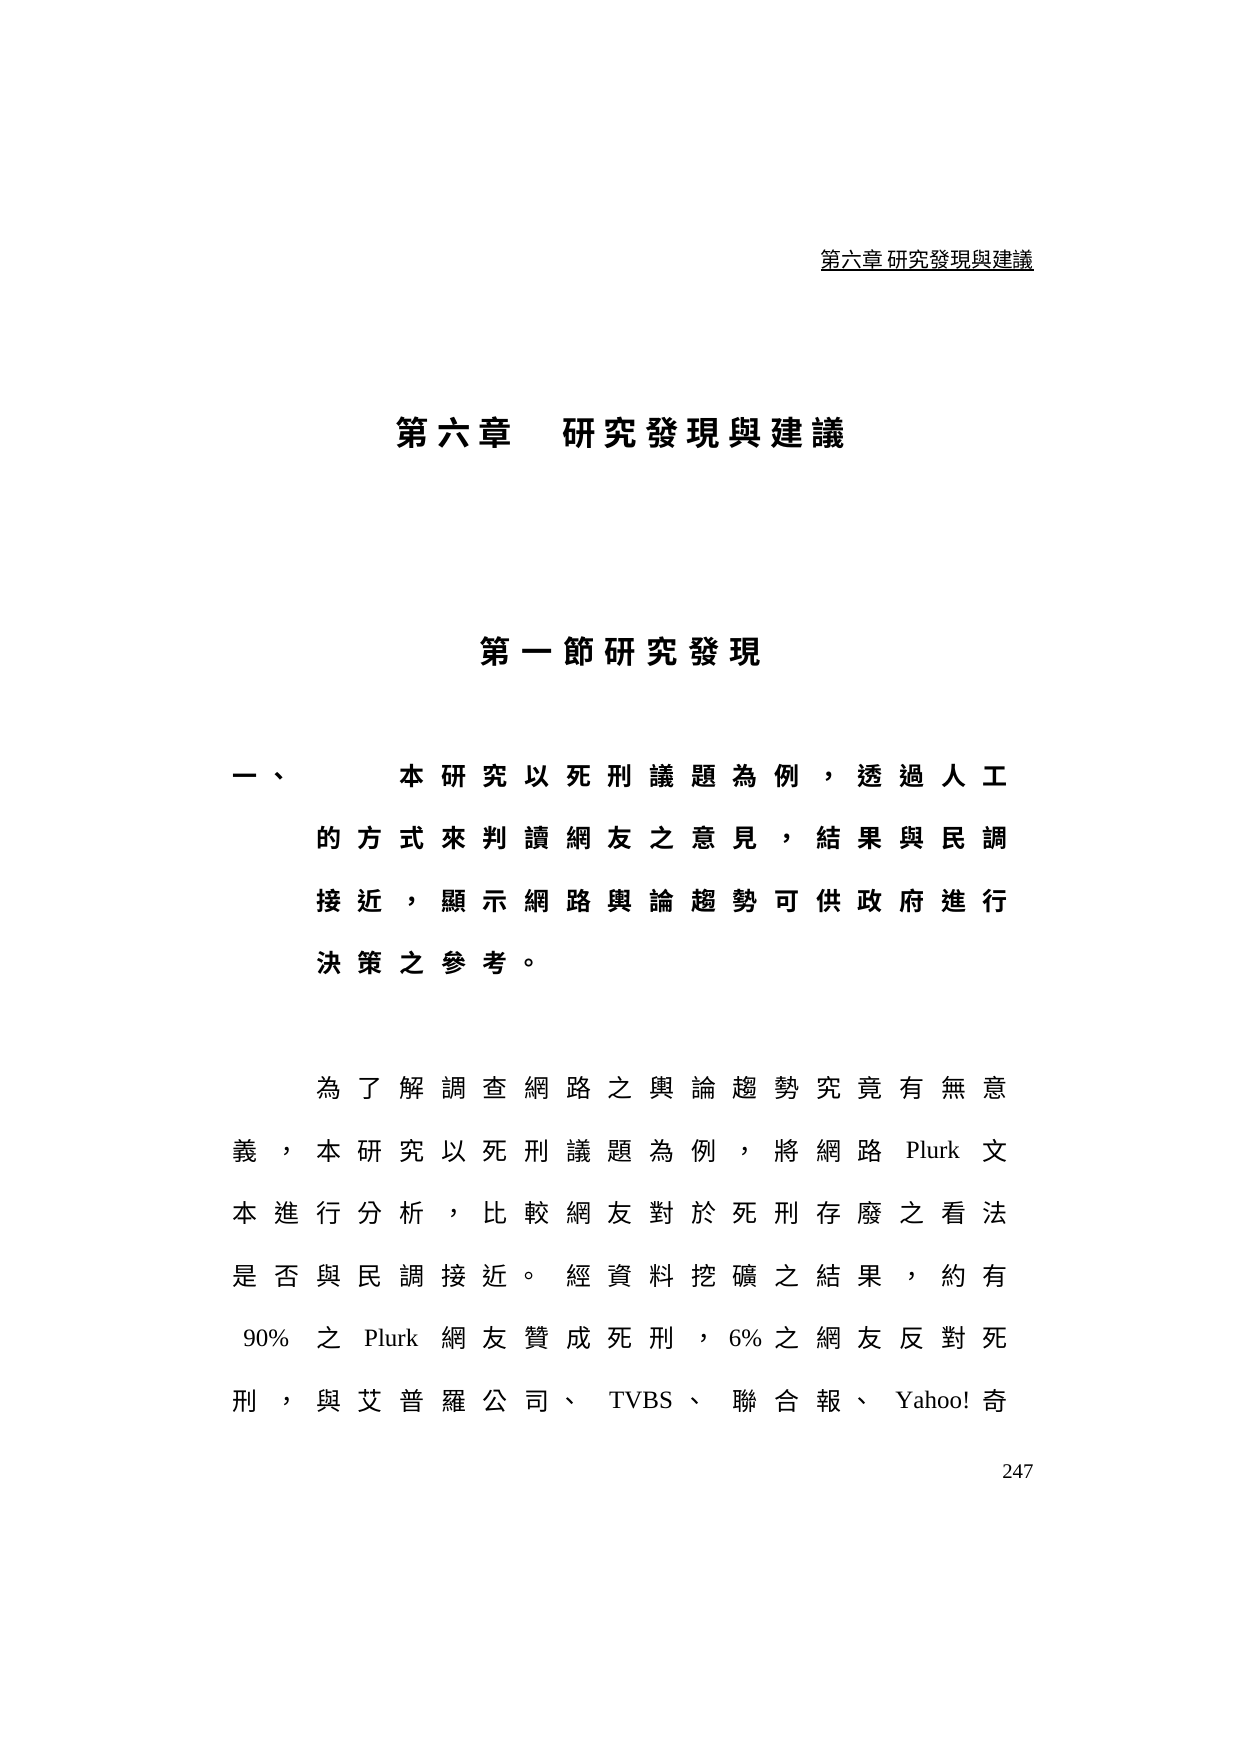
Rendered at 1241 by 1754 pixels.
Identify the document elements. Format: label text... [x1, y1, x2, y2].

text 為了解調查網路之輿論趨勢究竟有無意義，本研究以死刑議題為例，將網路Plurk文本進行分析，比較網友對於死刑存廢之看法是否與民調接近。經資料挖礦之結果，約有90%之Plurk網友贊成死刑，6%之網友反對死刑，與艾普羅公司、TVBS、聯合報、Yahoo!奇 [224, 1045, 1016, 1420]
list 研究發現與建議 [129, 358, 1016, 483]
list 本研究以死刑議題為例，透過人工的方式來判讀網友之意見，結果與民調接近，顯示網路輿論趨勢可供政府進行決策之參考。 [224, 733, 1016, 983]
list 研究發現 [224, 608, 1016, 670]
